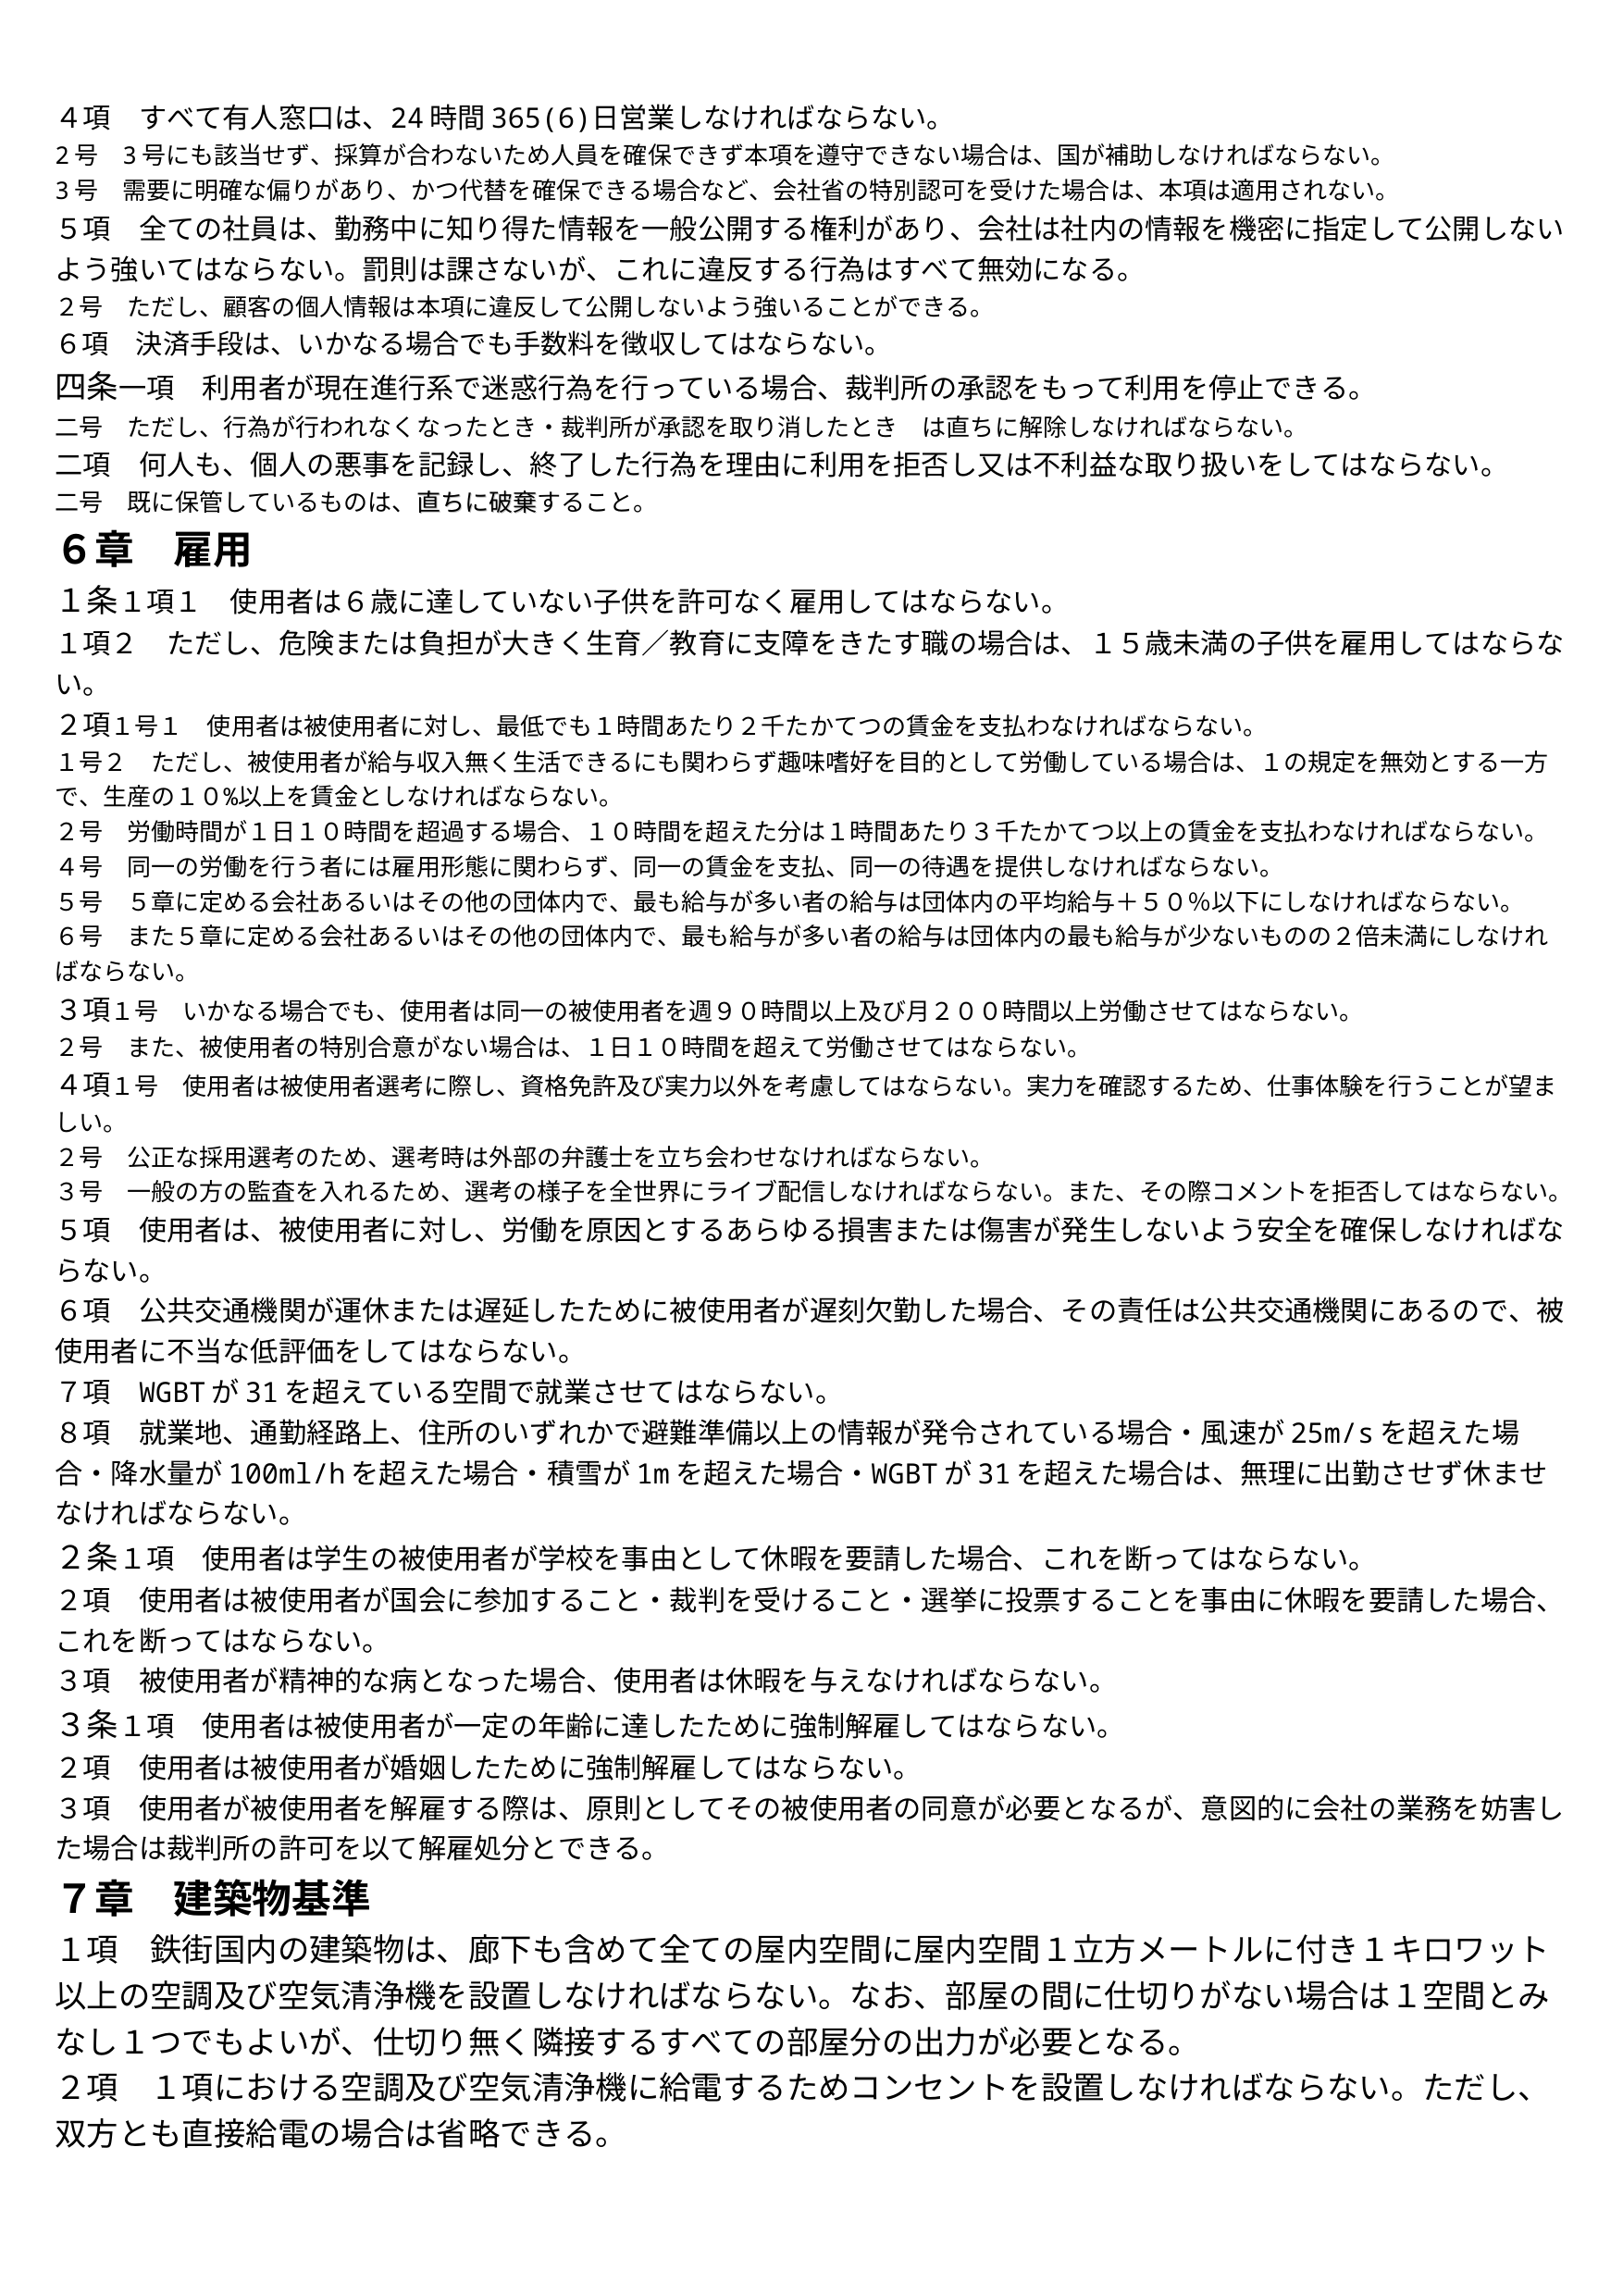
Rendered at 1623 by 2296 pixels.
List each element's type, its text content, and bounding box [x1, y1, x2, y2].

text ６号 また５章に定める会社あるいはその他の団体内で、最も給与が多い者の給与は団体内の最も給与が少ないものの２倍未満にしなければならない。 [55, 918, 1568, 987]
text ５号 ５章に定める会社あるいはその他の団体内で、最も給与が多い者の給与は団体内の平均給与＋５０％以下にしなければならない。 [55, 883, 1568, 918]
text １条１項１ 使用者は６歳に達していない子供を許可なく雇用してはならない。 [55, 576, 1568, 622]
text ３項 使用者が被使用者を解雇する際は、原則としてその被使用者の同意が必要となるが、意図的に会社の業務を妨害した場合は裁判所の許可を以て解雇処分とできる。 [55, 1786, 1568, 1868]
text ５項 全ての社員は、勤務中に知り得た情報を一般公開する権利があり、会社は社内の情報を機密に指定して公開しないよう強いてはならない。罰則は課さないが、これに違反する行為はすべて無効になる。 [55, 206, 1568, 288]
text ３条１項 使用者は被使用者が一定の年齢に達したために強制解雇してはならない。 [55, 1700, 1568, 1745]
text ３号 一般の方の監査を入れるため、選考の様子を全世界にライブ配信しなければならない。また、その際コメントを拒否してはならない。 [55, 1173, 1568, 1208]
text ２号 労働時間が１日１０時間を超過する場合、１０時間を超えた分は１時間あたり３千たかてつ以上の賃金を支払わなければならない。４号 同一の労働を行う者には雇用形態に関わらず、同一の賃金を支払、同一の待遇を提供しなければならない。 [55, 813, 1568, 883]
text ４項１号 使用者は被使用者選考に際し、資格免許及び実力以外を考慮してはならない。実力を確認するため、仕事体験を行うことが望ましい。 [55, 1062, 1568, 1138]
text ２項 使用者は被使用者が国会に参加すること・裁判を受けること・選挙に投票することを事由に休暇を要請した場合、これを断ってはならない。 [55, 1578, 1568, 1659]
text ６章 雇用 [55, 518, 1568, 576]
text ３項１号 いかなる場合でも、使用者は同一の被使用者を週９０時間以上及び月２００時間以上労働させてはならない。 [55, 987, 1568, 1028]
text ６項 決済手段は、いかなる場合でも手数料を徴収してはならない。 [55, 323, 1568, 362]
text 2号 3号にも該当せず、採算が合わないため人員を確保できず本項を遵守できない場合は、国が補助しなければならない。 [55, 137, 1568, 172]
text ３項 被使用者が精神的な病となった場合、使用者は休暇を与えなければならない。 [55, 1659, 1568, 1700]
text ２号 ただし、顧客の個人情報は本項に違反して公開しないよう強いることができる。 [55, 288, 1568, 323]
text １項２ ただし、危険または負担が大きく生育／教育に支障をきたす職の場合は、１５歳未満の子供を雇用してはならない。 [55, 622, 1568, 702]
text ２号 公正な採用選考のため、選考時は外部の弁護士を立ち会わせなければならない。 [55, 1138, 1568, 1173]
text ２条１項 使用者は学生の被使用者が学校を事由として休暇を要請した場合、これを断ってはならない。 [55, 1533, 1568, 1578]
text ２号 また、被使用者の特別合意がない場合は、１日１０時間を超えて労働させてはならない。 [55, 1028, 1568, 1062]
text ２項 １項における空調及び空気清浄機に給電するためコンセントを設置しなければならない。ただし、双方とも直接給電の場合は省略できる。 [55, 2063, 1568, 2154]
text ６項 公共交通機関が運休または遅延したために被使用者が遅刻欠勤した場合、その責任は公共交通機関にあるので、被使用者に不当な低評価をしてはならない。 [55, 1289, 1568, 1370]
text ４項 すべて有人窓口は、24時間365(6)日営業しなければならない。 [55, 96, 1568, 137]
text １項 鉄街国内の建築物は、廊下も含めて全ての屋内空間に屋内空間１立方メートルに付き１キロワット以上の空調及び空気清浄機を設置しなければならない。なお、部屋の間に仕切りがない場合は１空間とみなし１つでもよいが、仕切り無く隣接するすべての部屋分の出力が必要となる。 [55, 1924, 1568, 2063]
text ８項 就業地、通勤経路上、住所のいずれかで避難準備以上の情報が発令されている場合・風速が25m/sを超えた場合・降水量が100ml/hを超えた場合・積雪が1mを超えた場合・WGBTが31を超えた場合は、無理に出勤させず休ませなければならない。 [55, 1410, 1568, 1533]
text 二項 何人も、個人の悪事を記録し、終了した行為を理由に利用を拒否し又は不利益な取り扱いをしてはならない。 [55, 442, 1568, 483]
text ２項１号１ 使用者は被使用者に対し、最低でも１時間あたり２千たかてつの賃金を支払わなければならない。 [55, 702, 1568, 743]
text １号２ ただし、被使用者が給与収入無く生活できるにも関わらず趣味嗜好を目的として労働している場合は、１の規定を無効とする一方で、生産の１０%以上を賃金としなければならない。 [55, 743, 1568, 813]
text ７項 WGBTが31を超えている空間で就業させてはならない。 [55, 1370, 1568, 1410]
text ２項 使用者は被使用者が婚姻したために強制解雇してはならない。 [55, 1745, 1568, 1786]
text 二号 既に保管しているものは、直ちに破棄すること。 [55, 483, 1568, 518]
text ７章 建築物基準 [55, 1868, 1568, 1924]
text 3号 需要に明確な偏りがあり、かつ代替を確保できる場合など、会社省の特別認可を受けた場合は、本項は適用されない。 [55, 172, 1568, 206]
text 二号 ただし、行為が行われなくなったとき・裁判所が承認を取り消したとき は直ちに解除しなければならない。 [55, 408, 1568, 442]
text 四条一項 利用者が現在進行系で迷惑行為を行っている場合、裁判所の承認をもって利用を停止できる。 [55, 362, 1568, 408]
text ５項 使用者は、被使用者に対し、労働を原因とするあらゆる損害または傷害が発生しないよう安全を確保しなければならない。 [55, 1208, 1568, 1289]
